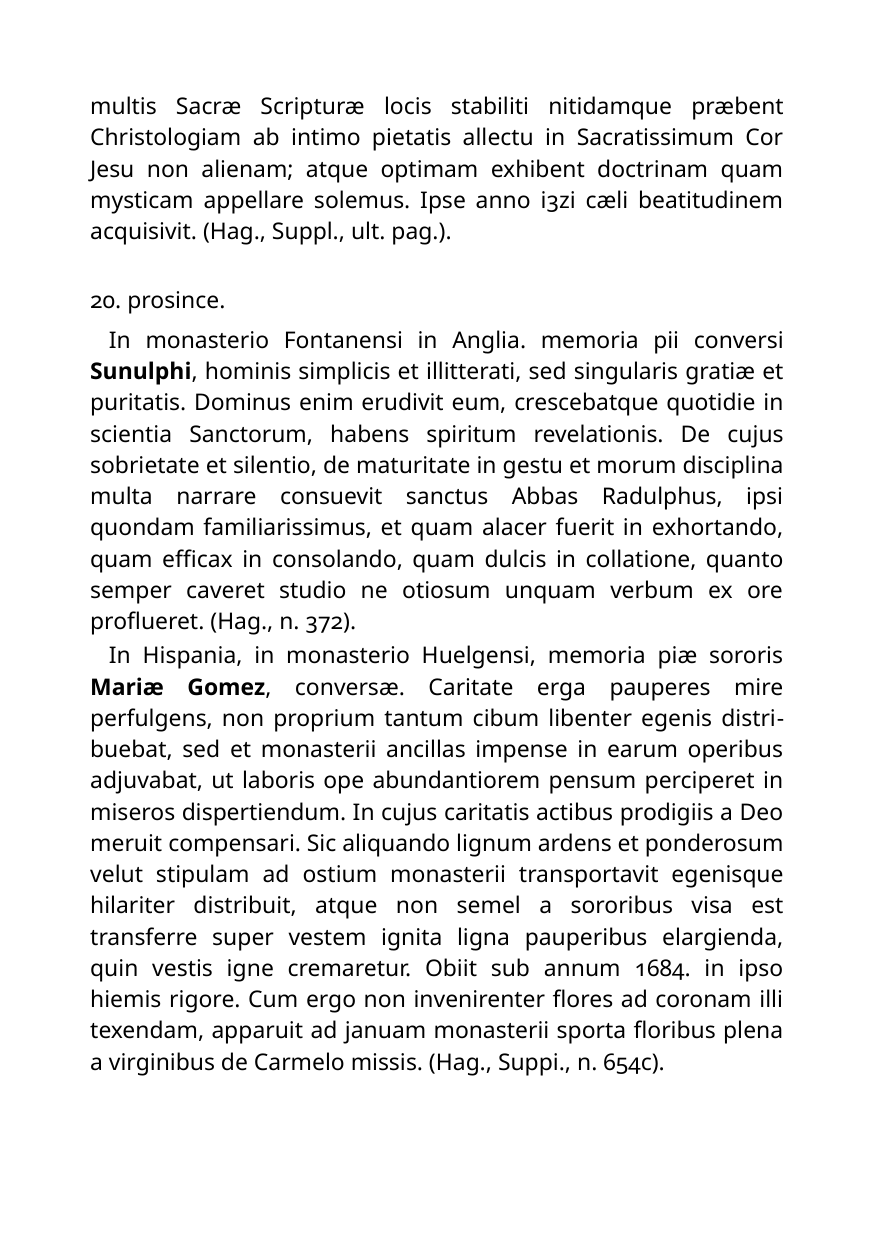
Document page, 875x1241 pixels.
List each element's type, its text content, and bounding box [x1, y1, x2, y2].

text multis Sacræ Scripturæ locis stabiliti nitidamque præbent Christologiam ab intimo pietatis allectu in Sacratissimum Cor Jesu non alienam; atque optimam exhibent doctrinam quam mysticam appellare solemus. Ipse anno i3zi cæli beatitudinem acquisivit. (Hag., Suppl., ult. pag.). [90, 90, 784, 246]
text In monasterio Fontanensi in Anglia. memoria pii conversi Sunulphi, hominis simplicis et illitterati, sed singularis gratiæ et puritatis. Dominus enim erudivit eum, crescebatque quotidie in scientia Sanctorum, habens spiritum revelationis. De cujus sobrietate et silentio, de maturitate in gestu et morum disciplina multa narrare consuevit sanctus Abbas Radulphus, ipsi quondam familiarissimus, et quam alacer fuerit in exhortando, quam efficax in consolando, quam dulcis in collatione, quanto semper caveret studio ne otiosum unquam verbum ex ore proflueret. (Hag., n. 372). [90, 324, 784, 636]
text 20. prosince. [90, 283, 784, 315]
text In Hispania, in monasterio Huelgensi, memoria piæ sororis Mariæ Gomez, conversæ. Caritate erga pauperes mire perfulgens, non proprium tantum cibum libenter egenis distri­buebat, sed et monasterii ancillas impense in earum operibus adjuvabat, ut laboris ope abundantiorem pensum perciperet in miseros dispertiendum. In cujus caritatis actibus prodigiis a Deo meruit compensari. Sic aliquando lignum ardens et ponderosum velut stipulam ad ostium monasterii transportavit egenisque hilariter distribuit, atque non semel a sororibus visa est transferre super vestem ignita ligna pauperibus elargienda, quin vestis igne cremaretur. Obiit sub annum 1684. in ipso hiemis rigore. Cum ergo non invenirenter flores ad coronam illi texendam, apparuit ad januam monasterii sporta floribus plena a virginibus de Carmelo missis. (Hag., Suppi., n. 654c). [90, 639, 784, 1077]
